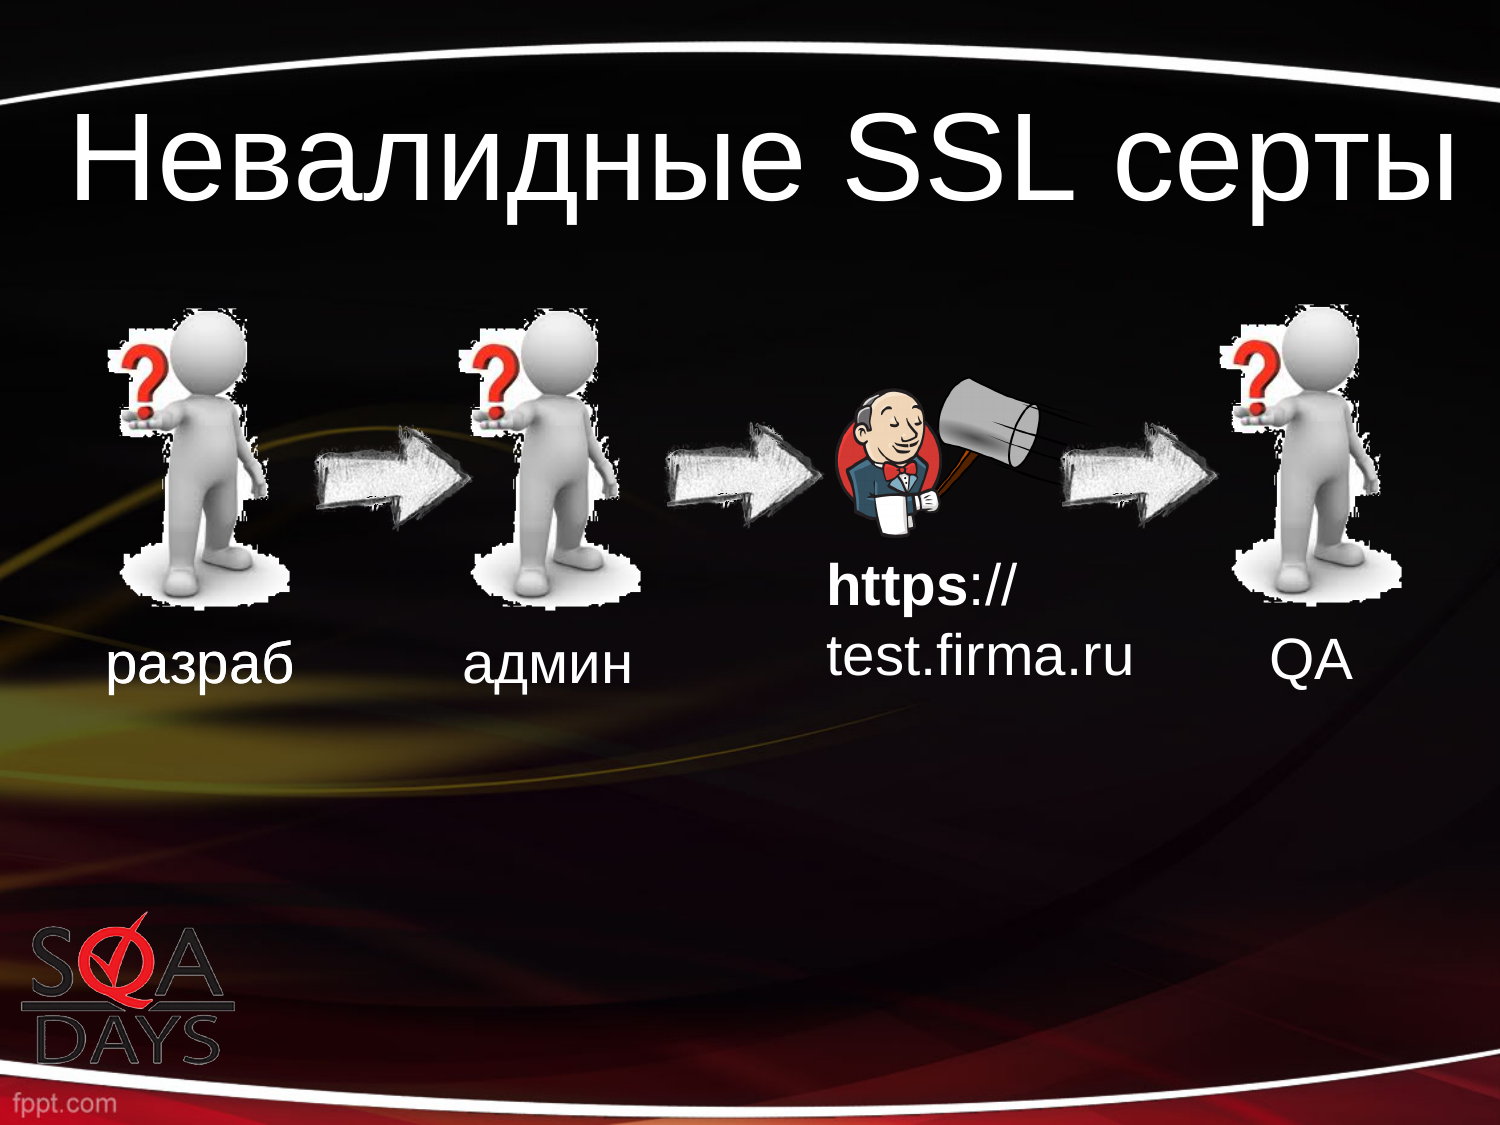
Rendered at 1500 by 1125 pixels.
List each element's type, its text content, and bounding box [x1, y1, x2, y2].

title QA [1219, 592, 1434, 721]
list Невалидные SSL серты [0, 37, 1477, 263]
title админ [411, 596, 712, 725]
title https:// test.firma.ru [776, 528, 1167, 706]
title разраб [55, 596, 356, 725]
picture [0, 0, 1500, 1125]
